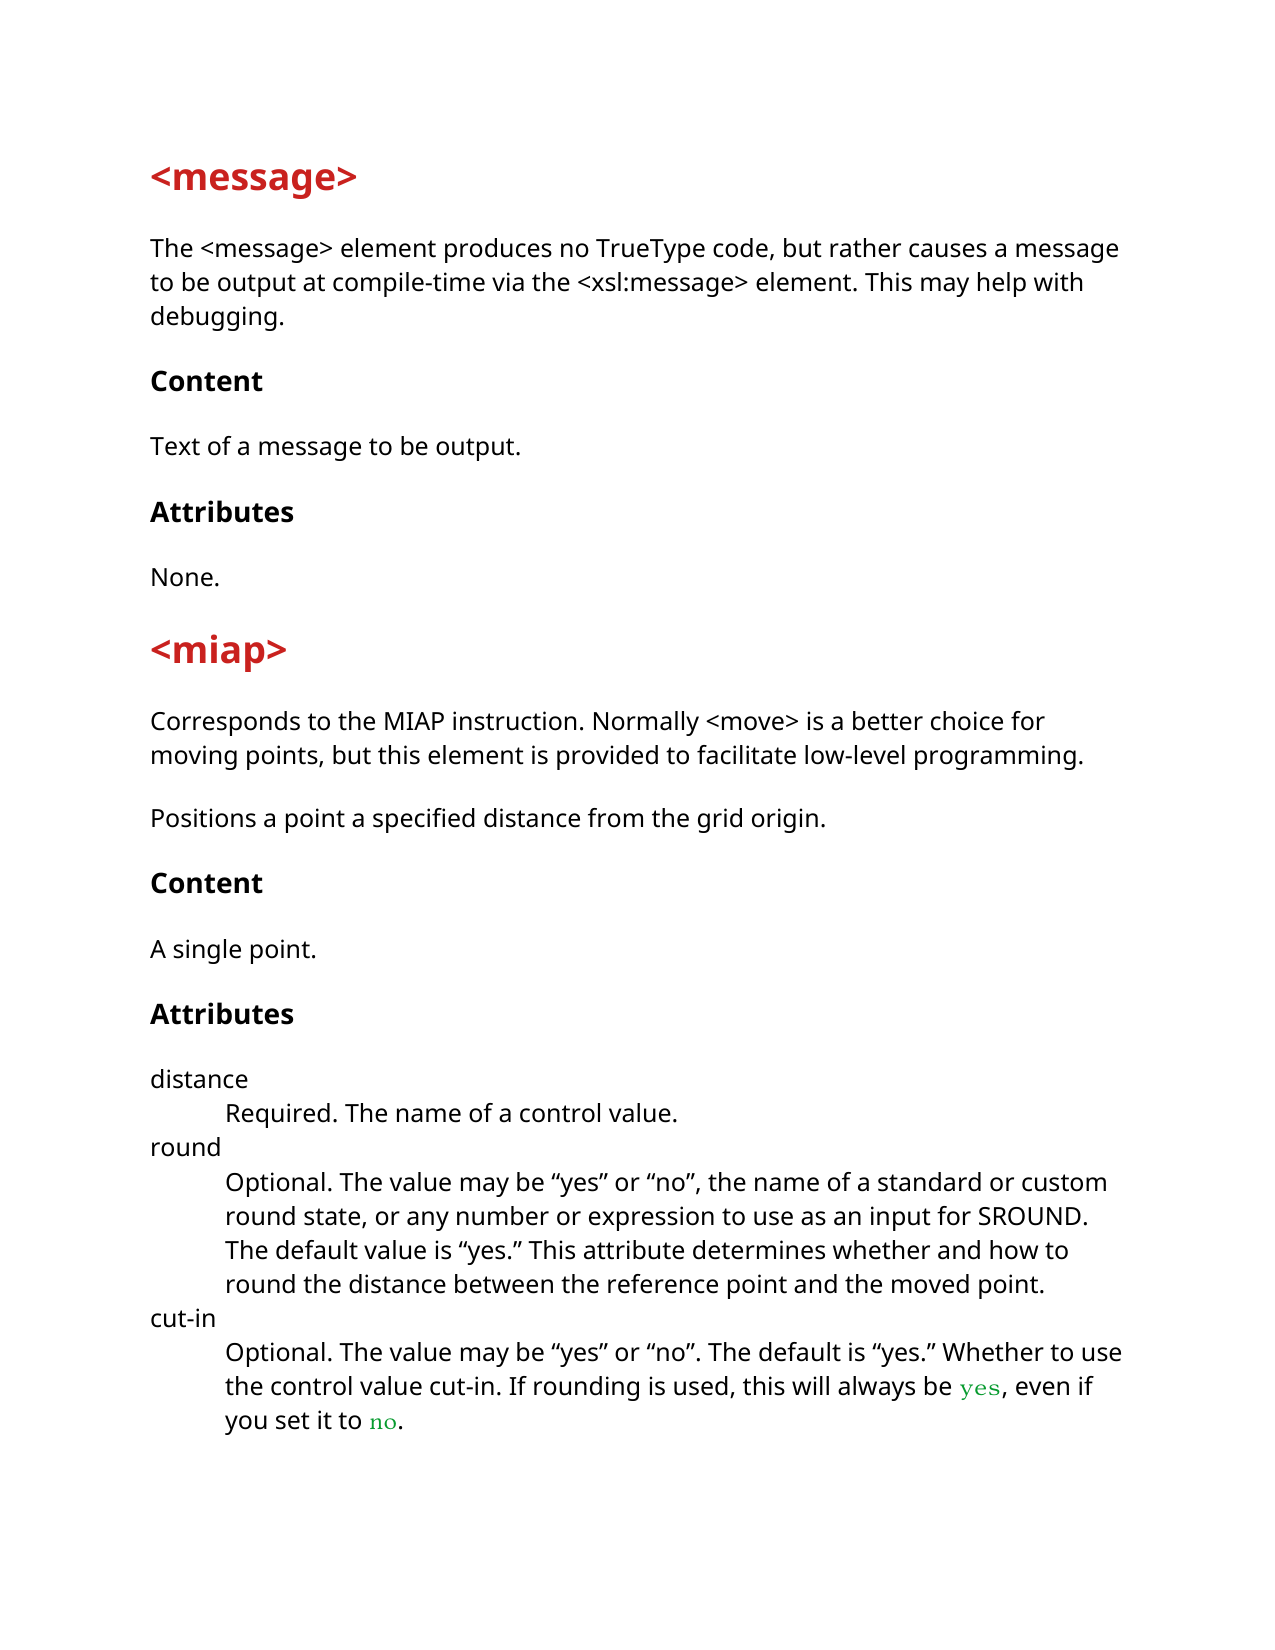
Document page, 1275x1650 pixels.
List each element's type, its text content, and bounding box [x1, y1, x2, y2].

text Text of a message to be output. [150, 429, 1125, 463]
text Optional. The value may be “yes” or “no”. The default is “yes.” Whether to use the control value cut-in. If rounding is used, this will always be yes, even if you set it to no. [225, 1334, 1125, 1437]
subtitle <miap> [150, 623, 1125, 674]
text Optional. The value may be “yes” or “no”, the name of a standard or custom round state, or any number or expression to use as an input for SROUND. The default value is “yes.” This attribute determines whether and how to round the distance between the reference point and the moved point. [225, 1164, 1125, 1300]
subtitle Content [150, 864, 1125, 902]
text A single point. [150, 931, 1125, 965]
subtitle <message> [150, 150, 1125, 201]
text Required. The name of a control value. [225, 1096, 1125, 1130]
text None. [150, 560, 1125, 594]
text round [150, 1130, 1125, 1164]
subtitle Attributes [150, 492, 1125, 531]
subtitle Content [150, 362, 1125, 400]
text The <message> element produces no TrueType code, but rather causes a message to be output at compile-time via the <xsl:message> element. This may help with debugging. [150, 230, 1125, 332]
text cut-in [150, 1300, 1125, 1334]
subtitle Attributes [150, 994, 1125, 1033]
text Corresponds to the MIAP instruction. Normally <move> is a better choice for moving points, but this element is provided to facilitate low-level programming. [150, 703, 1125, 771]
text Positions a point a specified distance from the grid origin. [150, 801, 1125, 834]
text distance [150, 1062, 1125, 1096]
